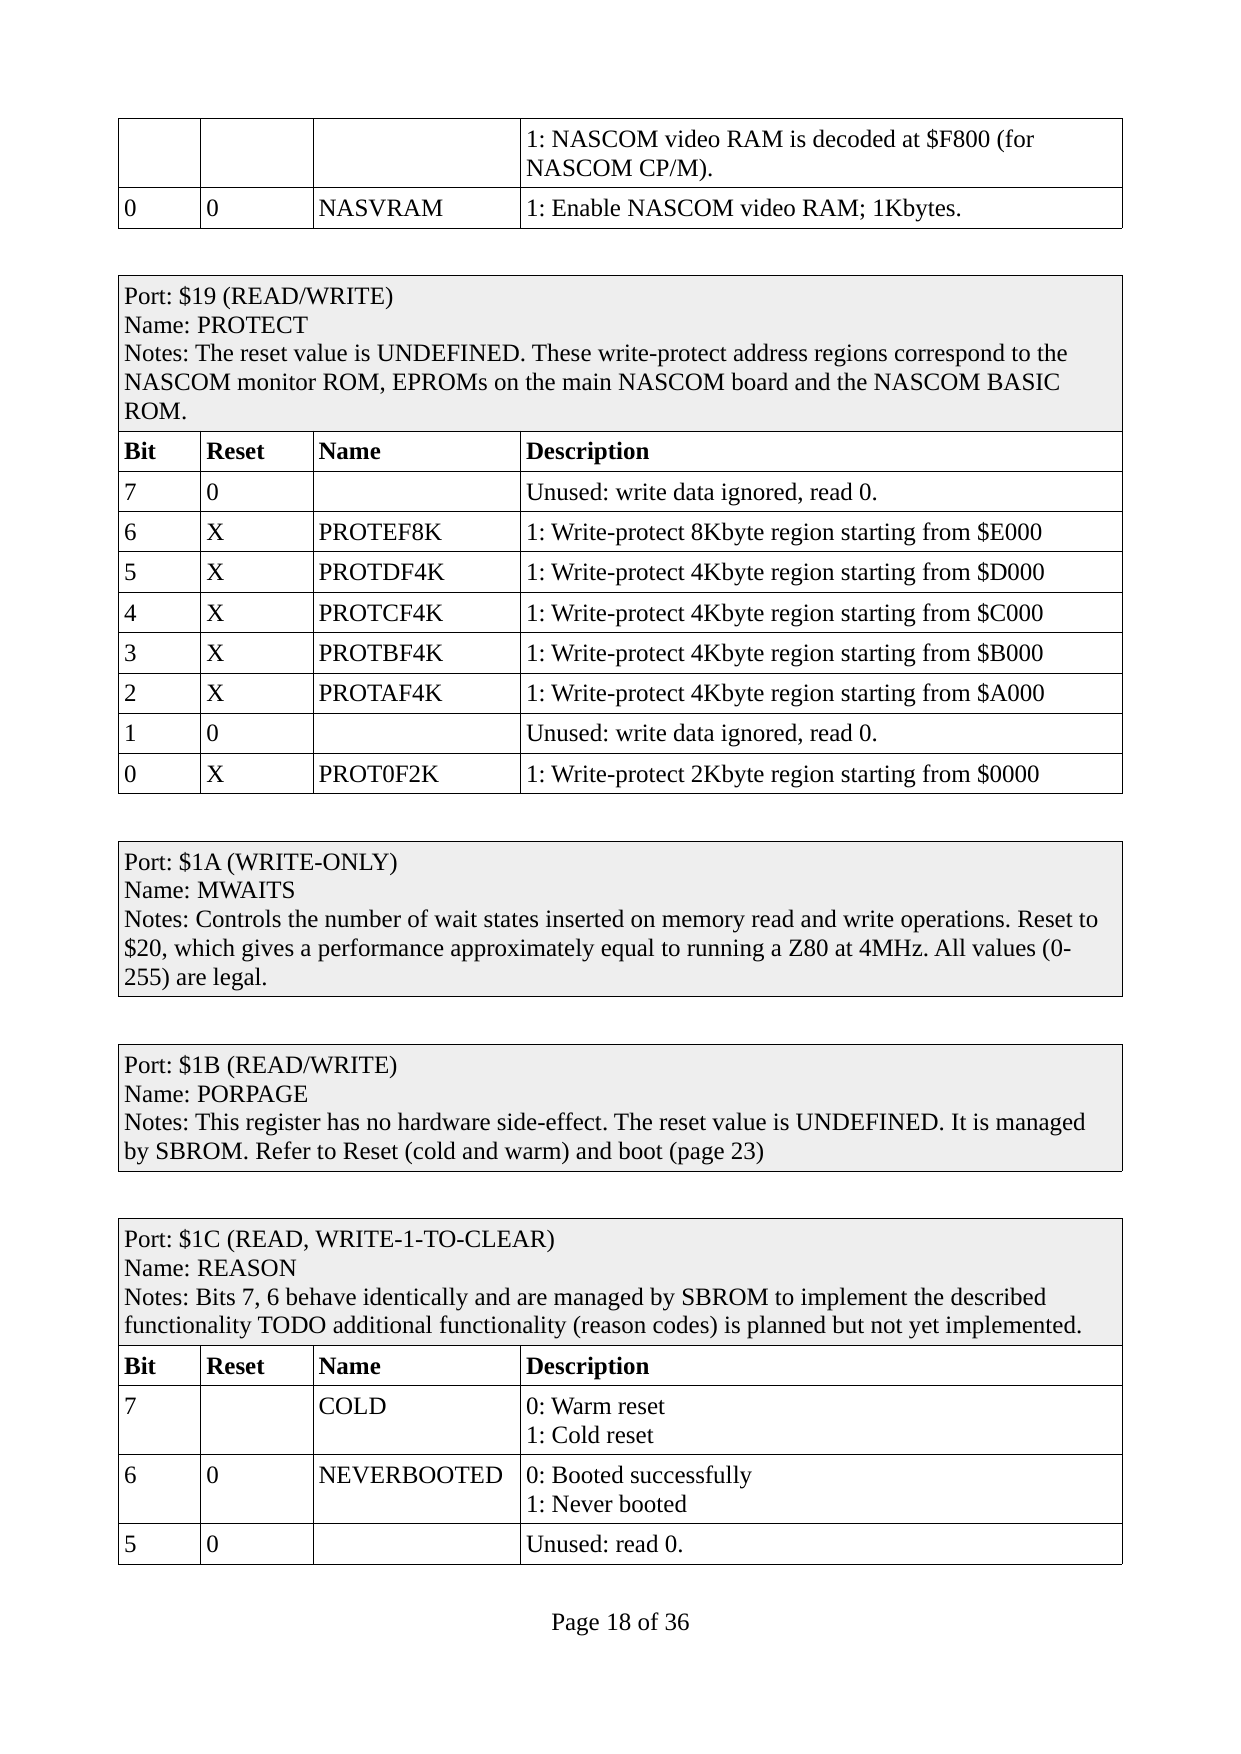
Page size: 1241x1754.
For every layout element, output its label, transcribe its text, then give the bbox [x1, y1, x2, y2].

table_header Port: $1B (READ/WRITE) Name: PORPAGE Notes: This register has no hardware side-effect. The reset value is UNDEFINED. It is managed by SBROM. Refer to Reset (cold and warm) and boot (page 23) [119, 1045, 1122, 1171]
table_cell PROTEF8K [314, 512, 520, 551]
table_cell PROTBF4K [314, 633, 520, 672]
table_cell 1: Write-protect 4Kbyte region starting from $A000 [521, 674, 1122, 713]
table_cell Unused: read 0. [521, 1524, 1122, 1564]
table_cell Description [521, 1346, 1122, 1385]
table_cell Reset [201, 432, 313, 471]
table_cell X [201, 633, 313, 672]
table_cell X [201, 674, 313, 713]
table_cell PROTDF4K [314, 552, 520, 592]
table_cell Unused: write data ignored, read 0. [521, 472, 1122, 511]
table_cell 0 [119, 754, 200, 793]
table_cell 0 [201, 1524, 313, 1564]
table_cell NEVERBOOTED [314, 1455, 520, 1523]
table_header Port: $1C (READ, WRITE-1-TO-CLEAR) Name: REASON Notes: Bits 7, 6 behave identically and are managed by SBROM to implement the described functionality TODO additional functionality (reason codes) is planned but not yet implemented. [119, 1219, 1122, 1345]
table_cell 2 [119, 674, 200, 713]
table_cell 6 [119, 1455, 200, 1523]
table_cell 1: NASCOM video RAM is decoded at $F800 (for NASCOM CP/M). [521, 119, 1122, 187]
table_cell 1 [119, 714, 200, 753]
table_cell X [201, 754, 313, 793]
table_cell 0 [201, 1455, 313, 1523]
table_cell [201, 119, 313, 187]
table_cell X [201, 552, 313, 592]
table_cell 0 [201, 472, 313, 511]
table_cell PROTAF4K [314, 674, 520, 713]
table_cell [201, 1386, 313, 1454]
table_cell 0 [119, 188, 200, 227]
table_cell 0: Booted successfully 1: Never booted [521, 1455, 1122, 1523]
table_cell 1: Enable NASCOM video RAM; 1Kbytes. [521, 188, 1122, 227]
table_cell 1: Write-protect 8Kbyte region starting from $E000 [521, 512, 1122, 551]
table_cell COLD [314, 1386, 520, 1454]
table_cell Bit [119, 1346, 200, 1385]
table_cell Name [314, 432, 520, 471]
table_cell 5 [119, 1524, 200, 1564]
table_cell Bit [119, 432, 200, 471]
table_cell 1: Write-protect 4Kbyte region starting from $D000 [521, 552, 1122, 592]
table_cell 7 [119, 1386, 200, 1454]
table_cell 0 [201, 188, 313, 227]
table_cell 1: Write-protect 4Kbyte region starting from $B000 [521, 633, 1122, 672]
table_cell [314, 472, 520, 511]
table_cell 1: Write-protect 4Kbyte region starting from $C000 [521, 593, 1122, 632]
table_cell Unused: write data ignored, read 0. [521, 714, 1122, 753]
table_cell PROT0F2K [314, 754, 520, 793]
table_cell NASVRAM [314, 188, 520, 227]
table_cell X [201, 512, 313, 551]
table_cell [314, 714, 520, 753]
table_cell 5 [119, 552, 200, 592]
table_cell [314, 119, 520, 187]
table_cell 1: Write-protect 2Kbyte region starting from $0000 [521, 754, 1122, 793]
table_cell 0: Warm reset 1: Cold reset [521, 1386, 1122, 1454]
table_cell [119, 119, 200, 187]
table_header Port: $1A (WRITE-ONLY) Name: MWAITS Notes: Controls the number of wait states inserted on memory read and write operations. Reset to $20, which gives a performance approximately equal to running a Z80 at 4MHz. All values (0-255) are legal. [119, 842, 1122, 996]
table_header Port: $19 (READ/WRITE) Name: PROTECT Notes: The reset value is UNDEFINED. These write-protect address regions correspond to the NASCOM monitor ROM, EPROMs on the main NASCOM board and the NASCOM BASIC ROM. [119, 276, 1122, 431]
table_cell Description [521, 432, 1122, 471]
table_cell PROTCF4K [314, 593, 520, 632]
table_cell Reset [201, 1346, 313, 1385]
table_cell Name [314, 1346, 520, 1385]
table_cell X [201, 593, 313, 632]
table_cell 7 [119, 472, 200, 511]
table_cell [314, 1524, 520, 1564]
table_cell 3 [119, 633, 200, 672]
table_cell 6 [119, 512, 200, 551]
table_cell 4 [119, 593, 200, 632]
table_cell 0 [201, 714, 313, 753]
